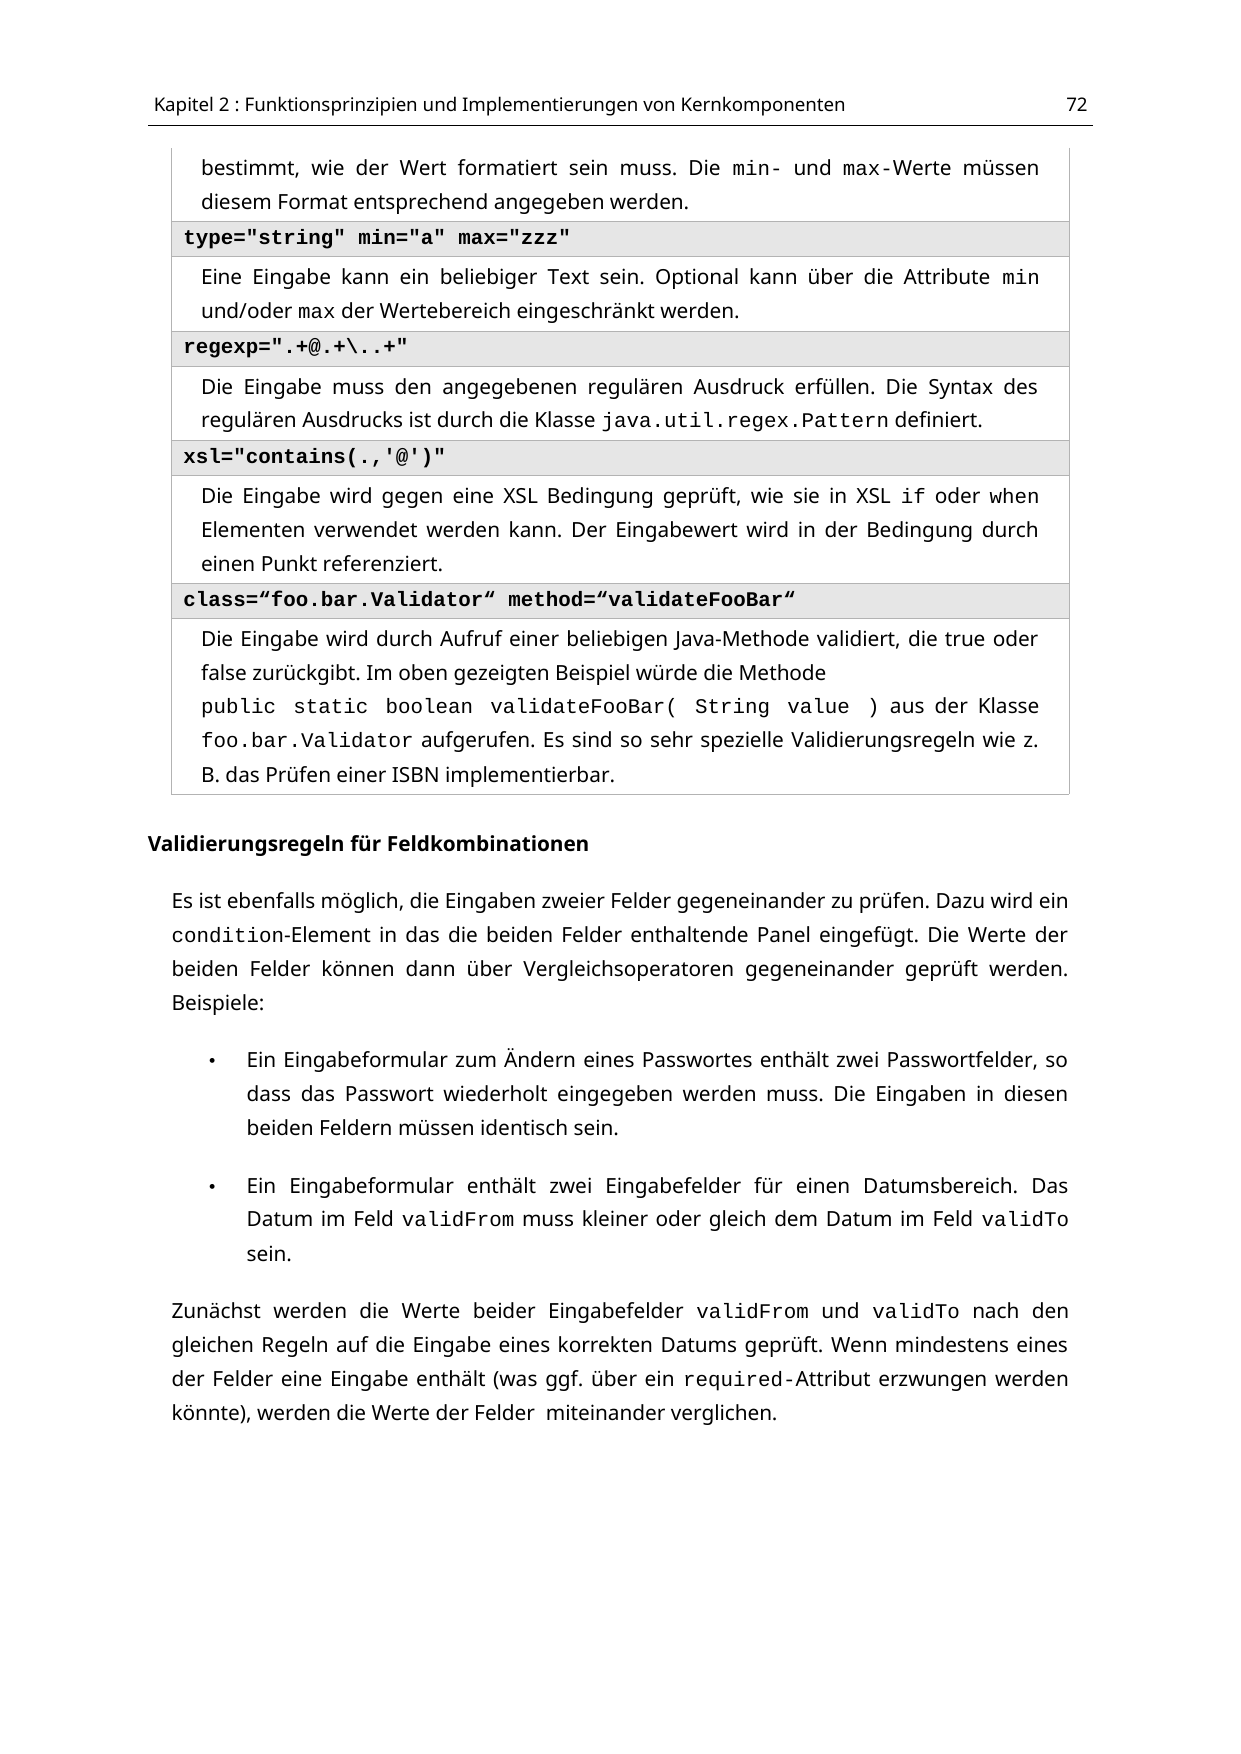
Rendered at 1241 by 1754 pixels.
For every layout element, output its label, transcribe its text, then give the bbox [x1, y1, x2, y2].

table_cell xsl="contains(.,'@')" [172, 441, 1069, 475]
table_cell Die Eingabe muss den angegebenen regulären Ausdruck erfüllen. Die Syntax des regulären Ausdrucks ist durch die Klasse java.util.regex.Pattern definiert. [172, 367, 1069, 440]
table_cell Eine Eingabe kann ein beliebiger Text sein. Optional kann über die Attribute min und/oder max der Wertebereich eingeschränkt werden. [172, 257, 1069, 331]
table_cell Die Eingabe wird gegen eine XSL Bedingung geprüft, wie sie in XSL if oder when Elementen verwendet werden kann. Der Eingabewert wird in der Bedingung durch einen Punkt referenziert. [172, 476, 1069, 583]
table_cell Die Eingabe wird durch Aufruf einer beliebigen Java-Methode validiert, die true oder false zurückgibt. Im oben gezeigten Beispiel würde die Methode public static boolean validateFooBar( String value ) aus der Klasse foo.bar.Validator aufgerufen. Es sind so sehr spezielle Validierungsregeln wie z. B. das Prüfen einer ISBN implementierbar. [172, 619, 1069, 794]
table_cell regexp=".+@.+\..+" [172, 332, 1069, 366]
table_cell type="string" min="a" max="zzz" [172, 222, 1069, 256]
list Ein Eingabeformular zum Ändern eines Passwortes enthält zwei Passwortfelder, so dass das Passwort wiederholt eingegeben werden muss. Die Eingaben in diesen beiden Feldern müssen identisch sein. [209, 1046, 1069, 1142]
text Zunächst werden die Werte beider Eingabefelder validFrom und validTo nach den gleichen Regeln auf die Eingabe eines korrekten Datums geprüft. Wenn mindestens eines der Felder eine Eingabe enthält (was ggf. über ein required-Attribut erzwungen werden könnte), werden die Werte der Felder miteinander verglichen. [171, 1296, 1069, 1427]
table_cell class=“foo.bar.Validator“ method=“validateFooBar“ [172, 584, 1069, 618]
text Es ist ebenfalls möglich, die Eingaben zweier Felder gegeneinander zu prüfen. Dazu wird ein condition-Element in das die beiden Felder enthaltende Panel eingefügt. Die Werte der beiden Felder können dann über Vergleichsoperatoren gegeneinander geprüft werden. Beispiele: [171, 886, 1069, 1016]
subtitle Validierungsregeln für Feldkombinationen [148, 829, 1092, 857]
list Ein Eingabeformular enthält zwei Eingabefelder für einen Datumsbereich. Das Datum im Feld validFrom muss kleiner oder gleich dem Datum im Feld validTo sein. [209, 1171, 1069, 1267]
table_cell bestimmt, wie der Wert formatiert sein muss. Die min- und max-Werte müssen diesem Format entsprechend angegeben werden. [172, 148, 1069, 221]
